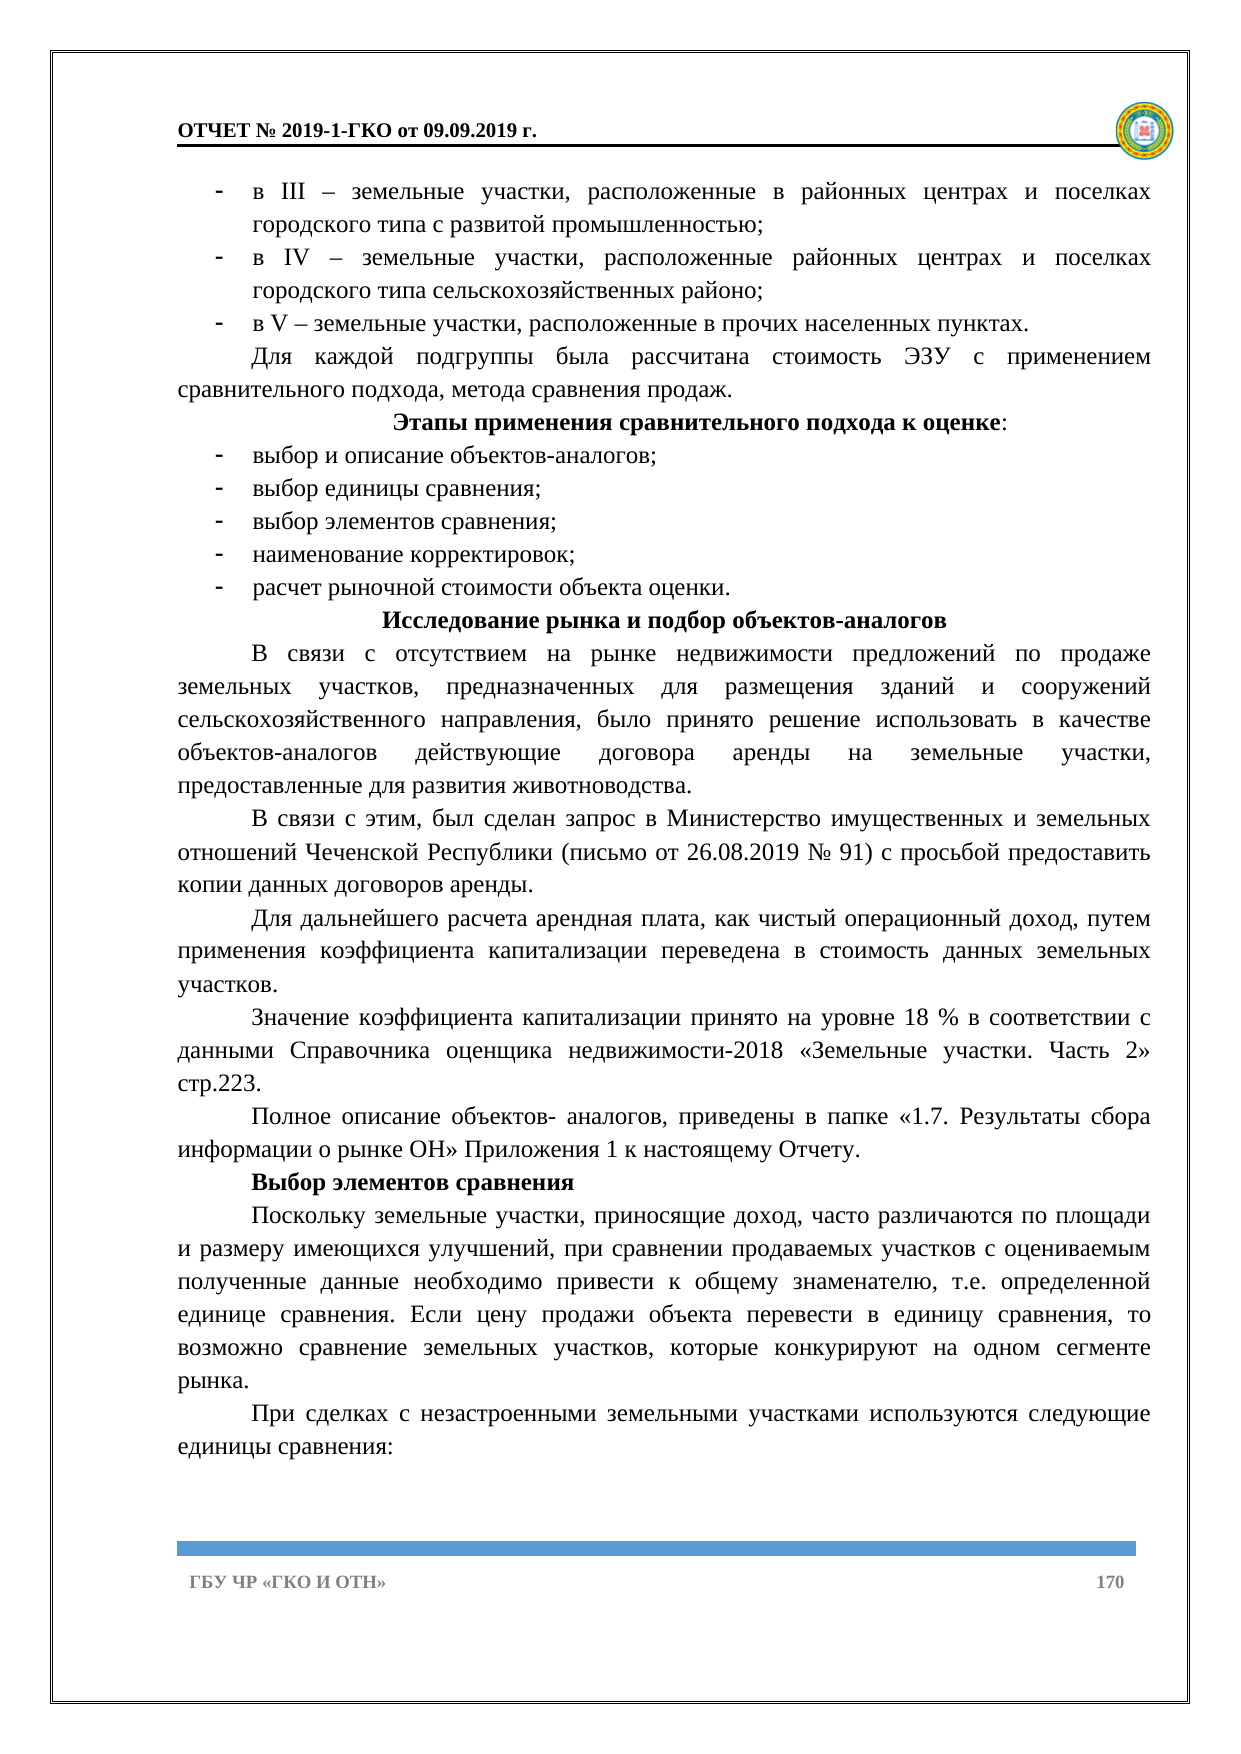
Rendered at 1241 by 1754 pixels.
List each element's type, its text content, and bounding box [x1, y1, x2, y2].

text При сделках с незастроенными земельными участками используются следующие единицы сравнения: [177, 1398, 1152, 1460]
list выбор единицы сравнения; [215, 473, 1152, 502]
list в III – земельные участки, расположенные в районных центрах и поселках городского типа с развитой промышленностью; [215, 176, 1152, 238]
text В связи с отсутствием на рынке недвижимости предложений по продаже земельных участков, предназначенных для размещения зданий и сооружений сельскохозяйственного направления, было принято решение использовать в качестве объектов-аналогов действующие договора аренды на земельные участки, предоставленные для развития животноводства. [177, 638, 1152, 799]
list расчет рыночной стоимости объекта оценки. [215, 572, 1152, 601]
text Полное описание объектов- аналогов, приведены в папке «1.7. Результаты сбора информации о рынке ОН» Приложения 1 к настоящему Отчету. [177, 1101, 1152, 1162]
list выбор и описание объектов-аналогов; [215, 440, 1152, 469]
list в V – земельные участки, расположенные в прочих населенных пунктах. [215, 308, 1152, 337]
list в IV – земельные участки, расположенные районных центрах и поселках городского типа сельскохозяйственных районо; [215, 242, 1152, 304]
text Этапы применения сравнительного подхода к оценке: [177, 407, 1152, 436]
text Поскольку земельные участки, приносящие доход, часто различаются по площади и размеру имеющихся улучшений, при сравнении продаваемых участков с оцениваемым полученные данные необходимо привести к общему знаменателю, т.е. определенной единице сравнения. Если цену продажи объекта перевести в единицу сравнения, то возможно сравнение земельных участков, которые конкурируют на одном сегменте рынка. [177, 1200, 1152, 1394]
text Выбор элементов сравнения [177, 1167, 1152, 1196]
text Для каждой подгруппы была рассчитана стоимость ЭЗУ с применением сравнительного подхода, метода сравнения продаж. [177, 341, 1152, 403]
list выбор элементов сравнения; [215, 506, 1152, 535]
list наименование корректировок; [215, 539, 1152, 568]
text Значение коэффициента капитализации принято на уровне 18 % в соответствии с данными Справочника оценщика недвижимости-2018 «Земельные участки. Часть 2» стр.223. [177, 1002, 1152, 1096]
text Для дальнейшего расчета арендная плата, как чистый операционный доход, путем применения коэффициента капитализации переведена в стоимость данных земельных участков. [177, 903, 1152, 997]
text Исследование рынка и подбор объектов-аналогов [177, 605, 1152, 634]
text В связи с этим, был сделан запрос в Министерство имущественных и земельных отношений Чеченской Республики (письмо от 26.08.2019 № 91) с просьбой предоставить копии данных договоров аренды. [177, 803, 1152, 898]
